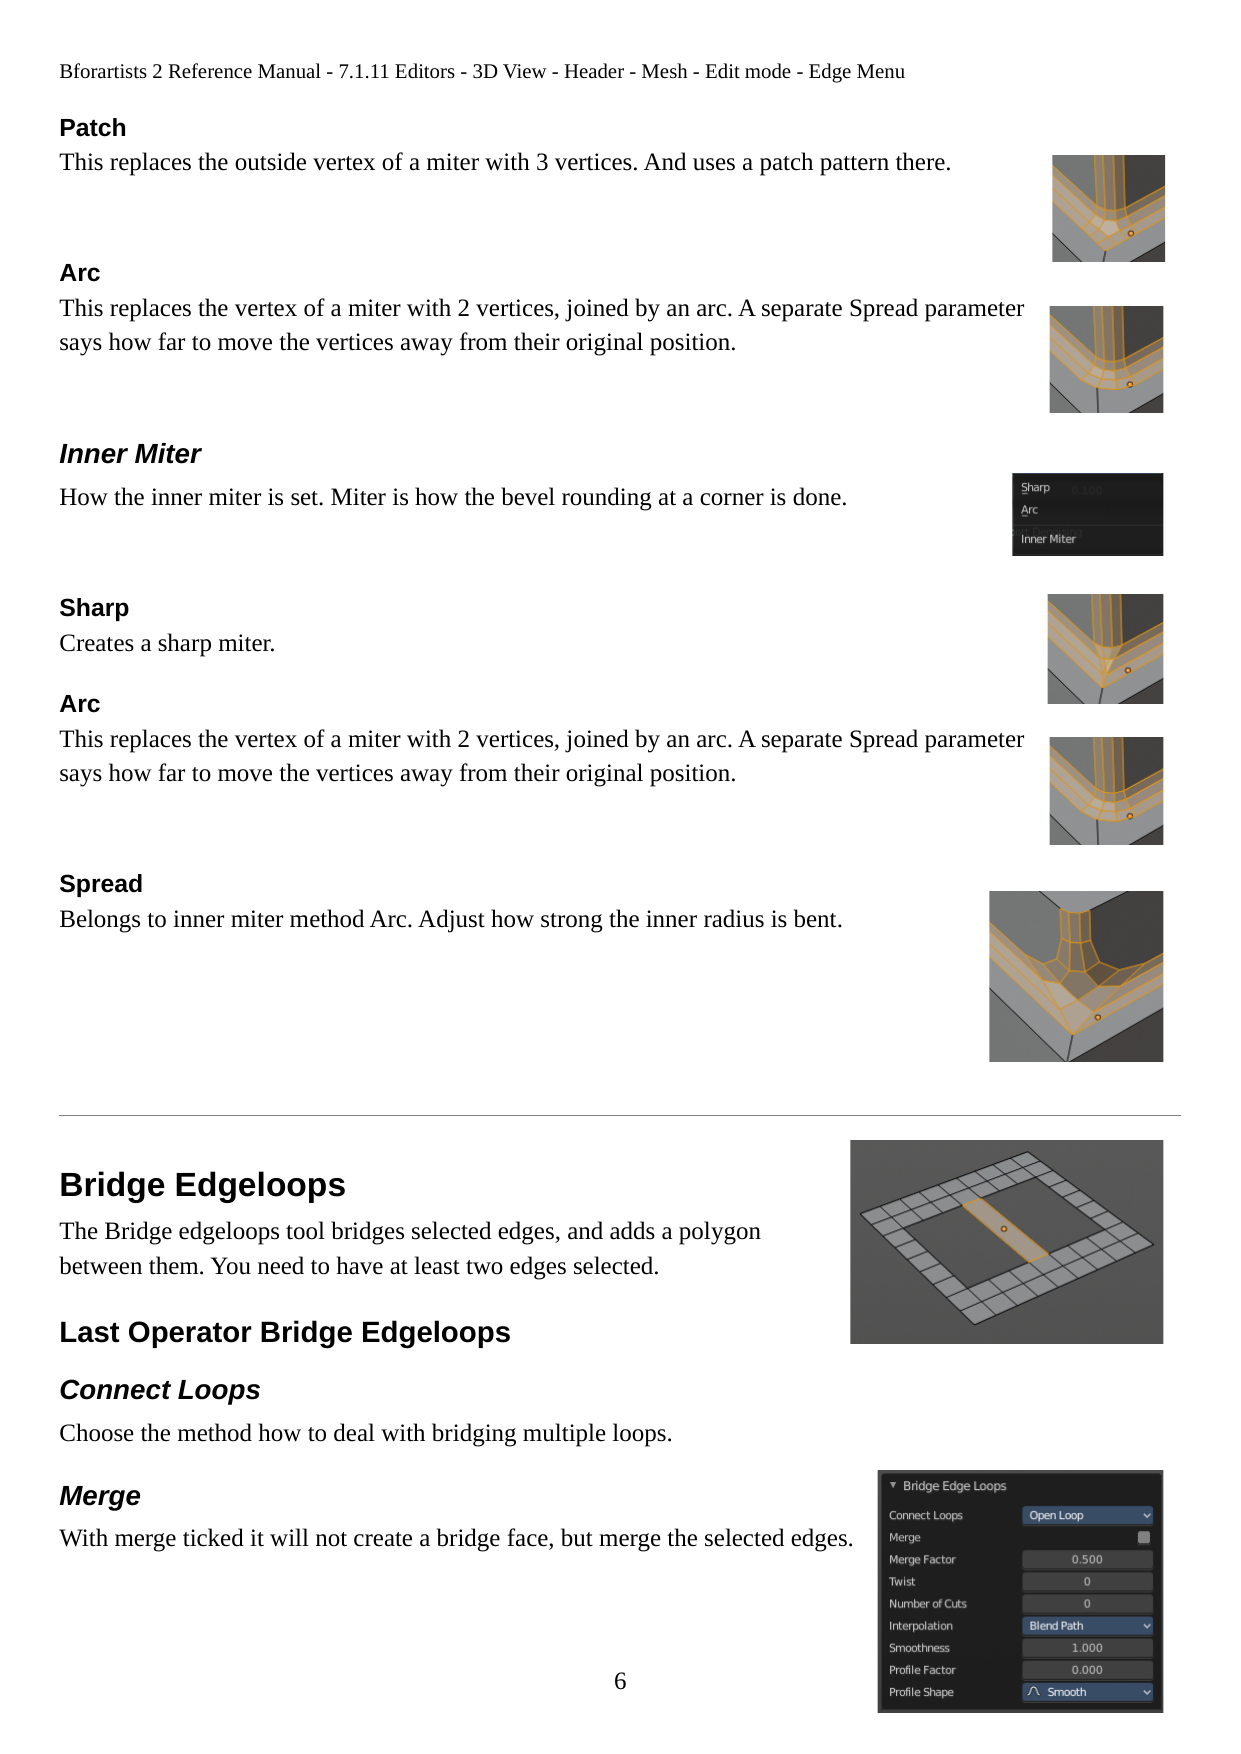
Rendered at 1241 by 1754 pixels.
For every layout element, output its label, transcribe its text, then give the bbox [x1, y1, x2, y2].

text This replaces the vertex of a miter with 2 vertices, joined by an arc. A separate Spread parameter says how far to move the vertices away from their original position. [59, 293, 1181, 356]
text This replaces the vertex of a miter with 2 vertices, joined by an arc. A separate Spread parameter says how far to move the vertices away from their original position. [59, 724, 1181, 787]
text Choose the method how to deal with bridging multiple loops. [59, 1418, 1181, 1446]
picture [1049, 737, 1164, 845]
text How the inner miter is set. Miter is how the bevel rounding at a corner is done. [59, 482, 1012, 511]
subtitle Merge [59, 1479, 877, 1511]
text Creates a sharp miter. [59, 628, 1047, 656]
subtitle Bridge Edgeloops [59, 1165, 850, 1204]
picture [1047, 594, 1164, 704]
subtitle Last Operator Bridge Edgeloops [59, 1314, 1181, 1348]
subtitle Spread [59, 869, 1181, 898]
subtitle [1164, 1165, 1181, 1204]
subtitle Arc [59, 258, 1181, 287]
subtitle [1164, 1479, 1181, 1511]
picture [1052, 155, 1166, 262]
subtitle Connect Loops [59, 1373, 1181, 1405]
text This replaces the outside vertex of a miter with 3 vertices. And uses a patch pattern there. [59, 147, 1181, 176]
text With merge ticked it will not create a bridge face, but merge the selected edges. [59, 1523, 877, 1552]
picture [1012, 473, 1164, 556]
subtitle Patch [59, 113, 1181, 141]
subtitle Arc [59, 689, 1181, 718]
subtitle Inner Miter [59, 438, 1181, 470]
picture [989, 891, 1164, 1062]
picture [877, 1470, 1164, 1713]
text The Bridge edgeloops tool bridges selected edges, and adds a polygon between them. You need to have at least two edges selected. [59, 1216, 850, 1279]
text [1164, 628, 1181, 656]
picture [1049, 306, 1164, 413]
text Belongs to inner miter method Arc. Adjust how strong the inner radius is bent. [59, 904, 989, 933]
picture [850, 1140, 1164, 1344]
subtitle Sharp [59, 593, 1181, 621]
